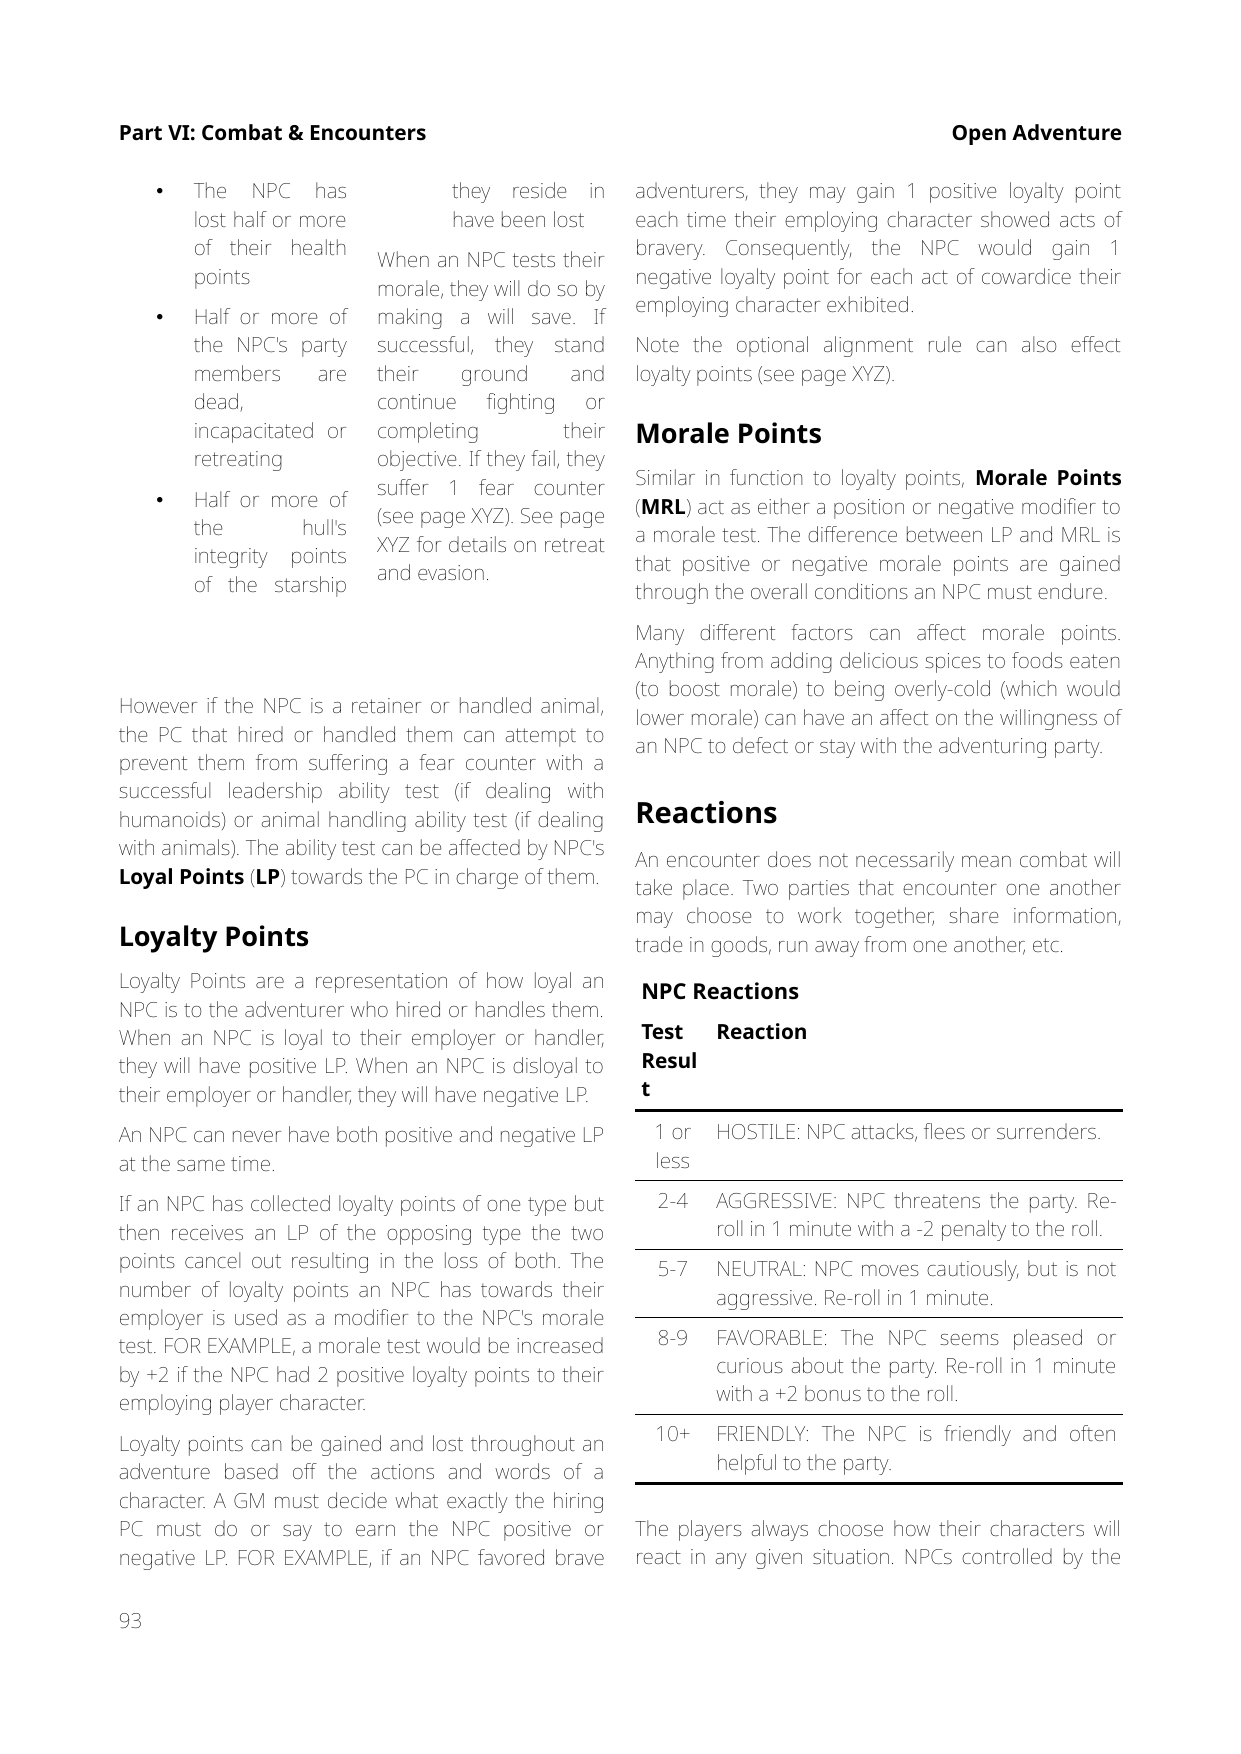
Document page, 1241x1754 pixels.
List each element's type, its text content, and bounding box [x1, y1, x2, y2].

list Half or more of the hull's integrity points of the starship [156, 485, 347, 598]
text An NPC can never have both positive and negative LP at the same time. [118, 1121, 605, 1177]
text Loyalty Points are a representation of how loyal an NPC is to the adventurer who hired or handles them. When an NPC is loyal to their employer or handler, they will have positive LP. When an NPC is disloyal to their employer or handler, they will have negative LP. [118, 966, 605, 1108]
table_cell 5-7 [635, 1250, 710, 1317]
table_cell Test Result [635, 1012, 710, 1108]
text Note the optional alignment rule can also effect loyalty points (see page XYZ). [635, 331, 1122, 387]
text However if the NPC is a retainer or handled animal, the PC that hired or handled them can attempt to prevent them from suffering a fear counter with a successful leadership ability test (if dealing with humanoids) or animal handling ability test (if dealing with animals). The ability test can be affected by NPC's Loyal Points (LP) towards the PC in charge of them. [118, 691, 605, 890]
subtitle Morale Points [635, 414, 1122, 451]
text Many different factors can affect morale points. Anything from adding delicious spices to foods eaten (to boost morale) to being overly-cold (which would lower morale) can have an affect on the willingness of an NPC to defect or stay with the adventuring party. [635, 618, 1122, 760]
list The NPC has lost half or more of their health points [156, 176, 347, 290]
table_cell NEUTRAL: NPC moves cautiously, but is not aggressive. Re-roll in 1 minute. [710, 1250, 1123, 1317]
text The players always choose how their characters will react in any given situation. NPCs controlled by the [635, 1485, 1122, 1571]
subtitle Reactions [635, 793, 1122, 832]
table_cell 1 or less [635, 1112, 710, 1180]
text If an NPC has collected loyalty points of one type but then receives an LP of the opposing type the two points cancel out resulting in the loss of both. The number of loyalty points an NPC has towards their employer is used as a modifier to the NPC's morale test. FOR EXAMPLE, a morale test would be increased by +2 if the NPC had 2 positive loyalty points to their employing player character. [118, 1189, 605, 1417]
text An encounter does not necessarily mean combat will take place. Two parties that encounter one another may choose to work together, share information, trade in goods, run away from one another, etc. [635, 845, 1122, 958]
table_cell 10+ [635, 1415, 710, 1482]
list they reside in have been lost [414, 176, 605, 233]
text Loyalty points can be gained and lost throughout an adventure based off the actions and words of a character. A GM must decide what exactly the hiring PC must do or say to earn the NPC positive or negative LP. FOR EXAMPLE, if an NPC favored brave [118, 1429, 605, 1571]
text When an NPC tests their morale, they will do so by making a will save. If successful, they stand their ground and continue fighting or completing their objective. If they fail, they suffer 1 fear counter (see page XYZ). See page XYZ for details on retreat and evasion. [377, 245, 605, 587]
table_cell FAVORABLE: The NPC seems pleased or curious about the party. Re-roll in 1 minute with a +2 bonus to the roll. [710, 1318, 1123, 1414]
table_cell 2-4 [635, 1181, 710, 1248]
table_cell FRIENDLY: The NPC is friendly and often helpful to the party. [710, 1415, 1123, 1482]
subtitle Loyalty Points [118, 917, 605, 954]
table_cell AGGRESSIVE: NPC threatens the party. Re-roll in 1 minute with a -2 penalty to the roll. [710, 1181, 1123, 1248]
text adventurers, they may gain 1 positive loyalty point each time their employing character showed acts of bravery. Consequently, the NPC would gain 1 negative loyalty point for each act of cowardice their employing character exhibited. [635, 176, 1122, 319]
text Similar in function to loyalty points, Morale Points (MRL) act as either a position or negative modifier to a morale test. The difference between LP and MRL is that positive or negative morale points are gained through the overall conditions an NPC must endure. [635, 463, 1122, 606]
table_cell 8-9 [635, 1318, 710, 1414]
list Half or more of the NPC's party members are dead, incapacitated or retreating [156, 302, 347, 473]
table_cell HOSTILE: NPC attacks, flees or surrenders. [710, 1112, 1123, 1180]
table_header NPC Reactions [635, 971, 1123, 1012]
table_cell Reaction [710, 1012, 1123, 1108]
